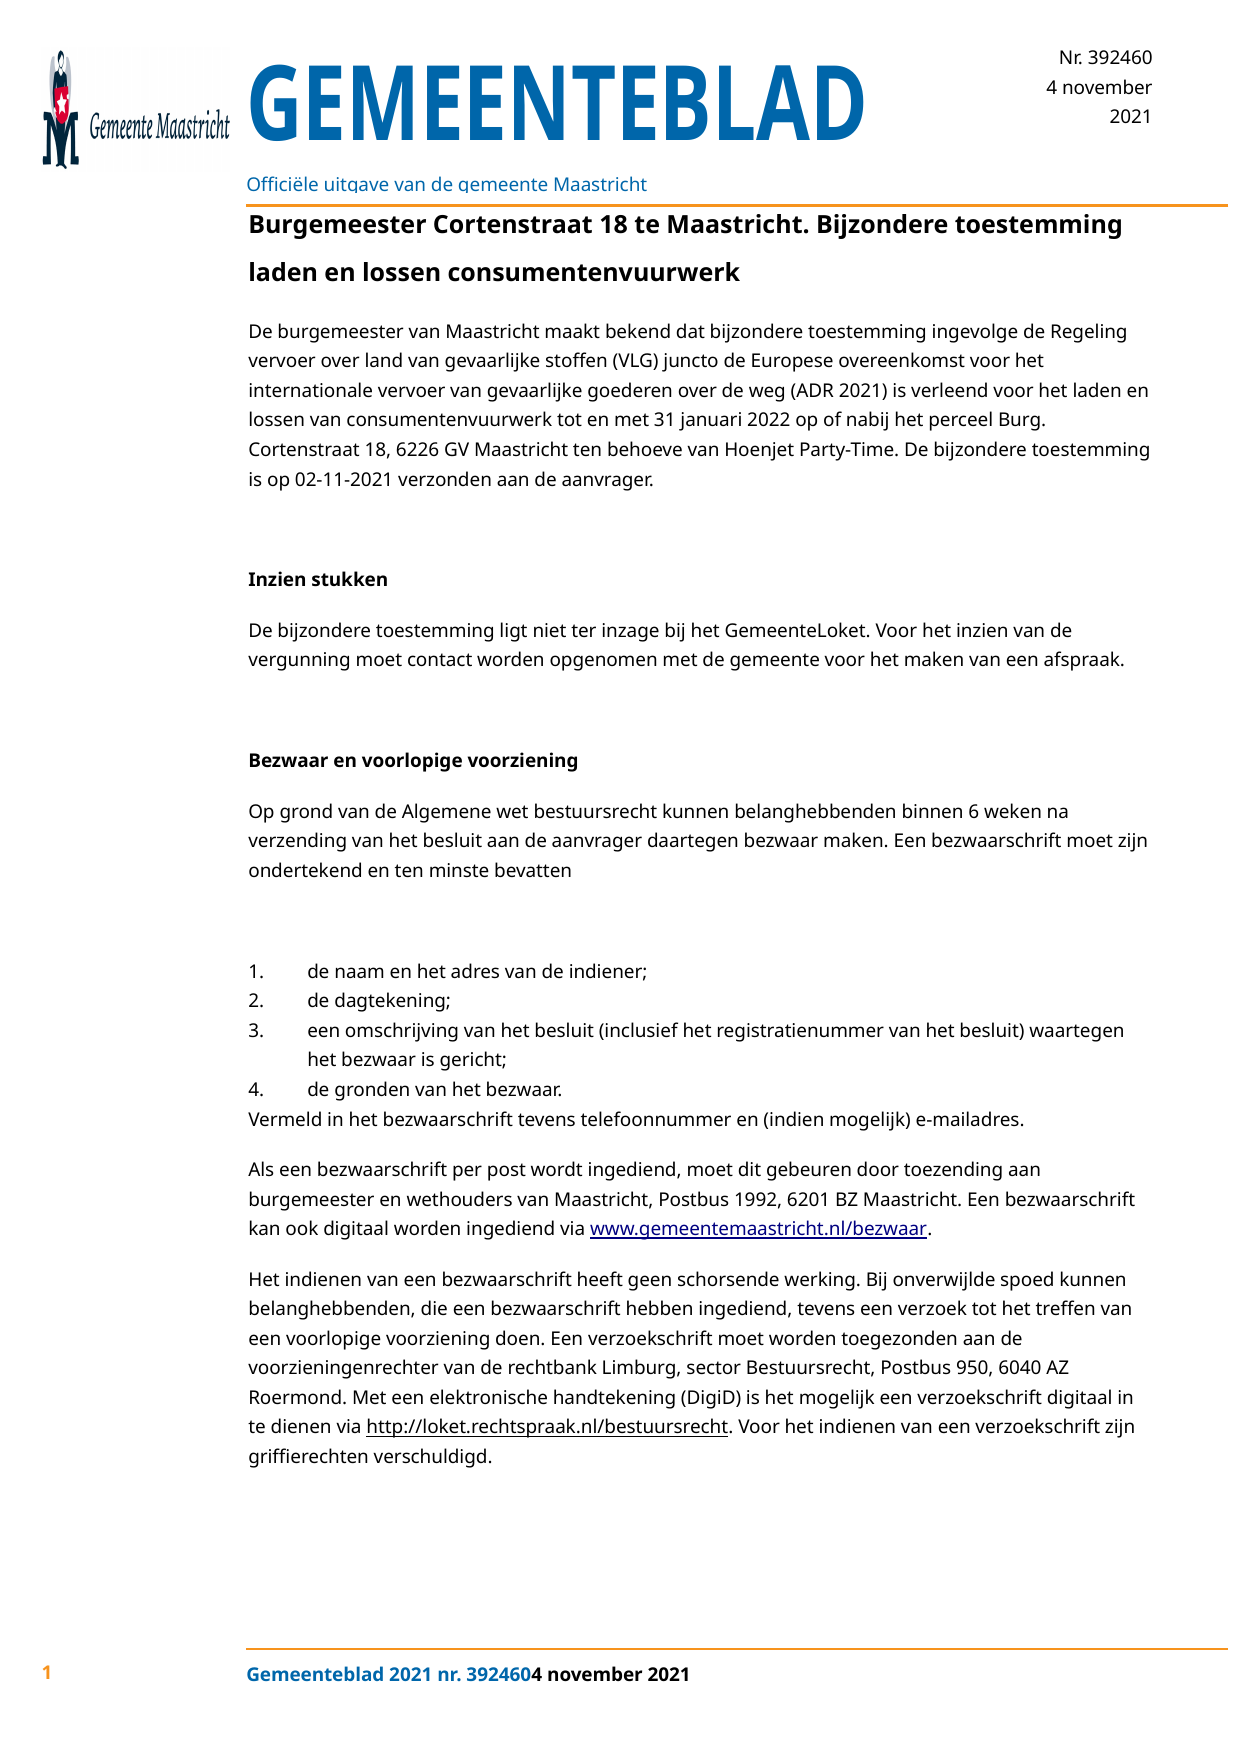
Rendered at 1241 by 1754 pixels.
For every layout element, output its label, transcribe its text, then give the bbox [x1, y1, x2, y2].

text Burgemeester Cortenstraat 18 te Maastricht. Bijzondere toestemming laden en lossen consumentenvuurwerk [248, 207, 1152, 288]
list de gronden van het bezwaar. [248, 1076, 1152, 1102]
text De burgemeester van Maastricht maakt bekend dat bijzondere toestemming ingevolge de Regeling vervoer over land van gevaarlijke stoffen (VLG) juncto de Europese overeenkomst voor het internationale vervoer van gevaarlijke goederen over de weg (ADR 2021) is verleend voor het laden en lossen van consumentenvuurwerk tot en met 31 januari 2022 op of nabij het perceel Burg. Cortenstraat 18, 6226 GV Maastricht ten behoeve van Hoenjet Party-Time. De bijzondere toestemming is op 02-11-2021 verzonden aan de aanvrager. [248, 318, 1152, 492]
text De bijzondere toestemming ligt niet ter inzage bij het GemeenteLoket. Voor het inzien van de vergunning moet contact worden opgenomen met de gemeente voor het maken van een afspraak. [248, 617, 1152, 672]
text Op grond van de Algemene wet bestuursrecht kunnen belanghebbenden binnen 6 weken na verzending van het besluit aan de aanvrager daartegen bezwaar maken. Een bezwaarschrift moet zijn ondertekend en ten minste bevatten [248, 798, 1152, 883]
list de naam en het adres van de indiener; [248, 958, 1152, 984]
list de dagtekening; [248, 987, 1152, 1013]
text Het indienen van een bezwaarschrift heeft geen schorsende werking. Bij onverwijlde spoed kunnen belanghebbenden, die een bezwaarschrift hebben ingediend, tevens een verzoek tot het treffen van een voorlopige voorziening doen. Een verzoekschrift moet worden toegezonden aan de voorzieningenrechter van de rechtbank Limburg, sector Bestuursrecht, Postbus 950, 6040 AZ Roermond. Met een elektronische handtekening (DigiD) is het mogelijk een verzoekschrift digitaal in te dienen via http://loket.rechtspraak.nl/bestuursrecht. Voor het indienen van een verzoekschrift zijn griffierechten verschuldigd. [248, 1266, 1152, 1469]
text Vermeld in het bezwaarschrift tevens telefoonnummer en (indien mogelijk) e-mailadres. [248, 1106, 1152, 1132]
text Bezwaar en voorlopige voorziening [248, 747, 1152, 773]
picture [41, 47, 231, 172]
text Inzien stukken [248, 567, 1152, 592]
text Als een bezwaarschrift per post wordt ingediend, moet dit gebeuren door toezending aan burgemeester en wethouders van Maastricht, Postbus 1992, 6201 BZ Maastricht. Een bezwaarschrift kan ook digitaal worden ingediend via www.gemeentemaastricht.nl/bezwaar. [248, 1156, 1152, 1241]
list een omschrijving van het besluit (inclusief het registratienummer van het besluit) waartegen het bezwaar is gericht; [248, 1017, 1152, 1072]
